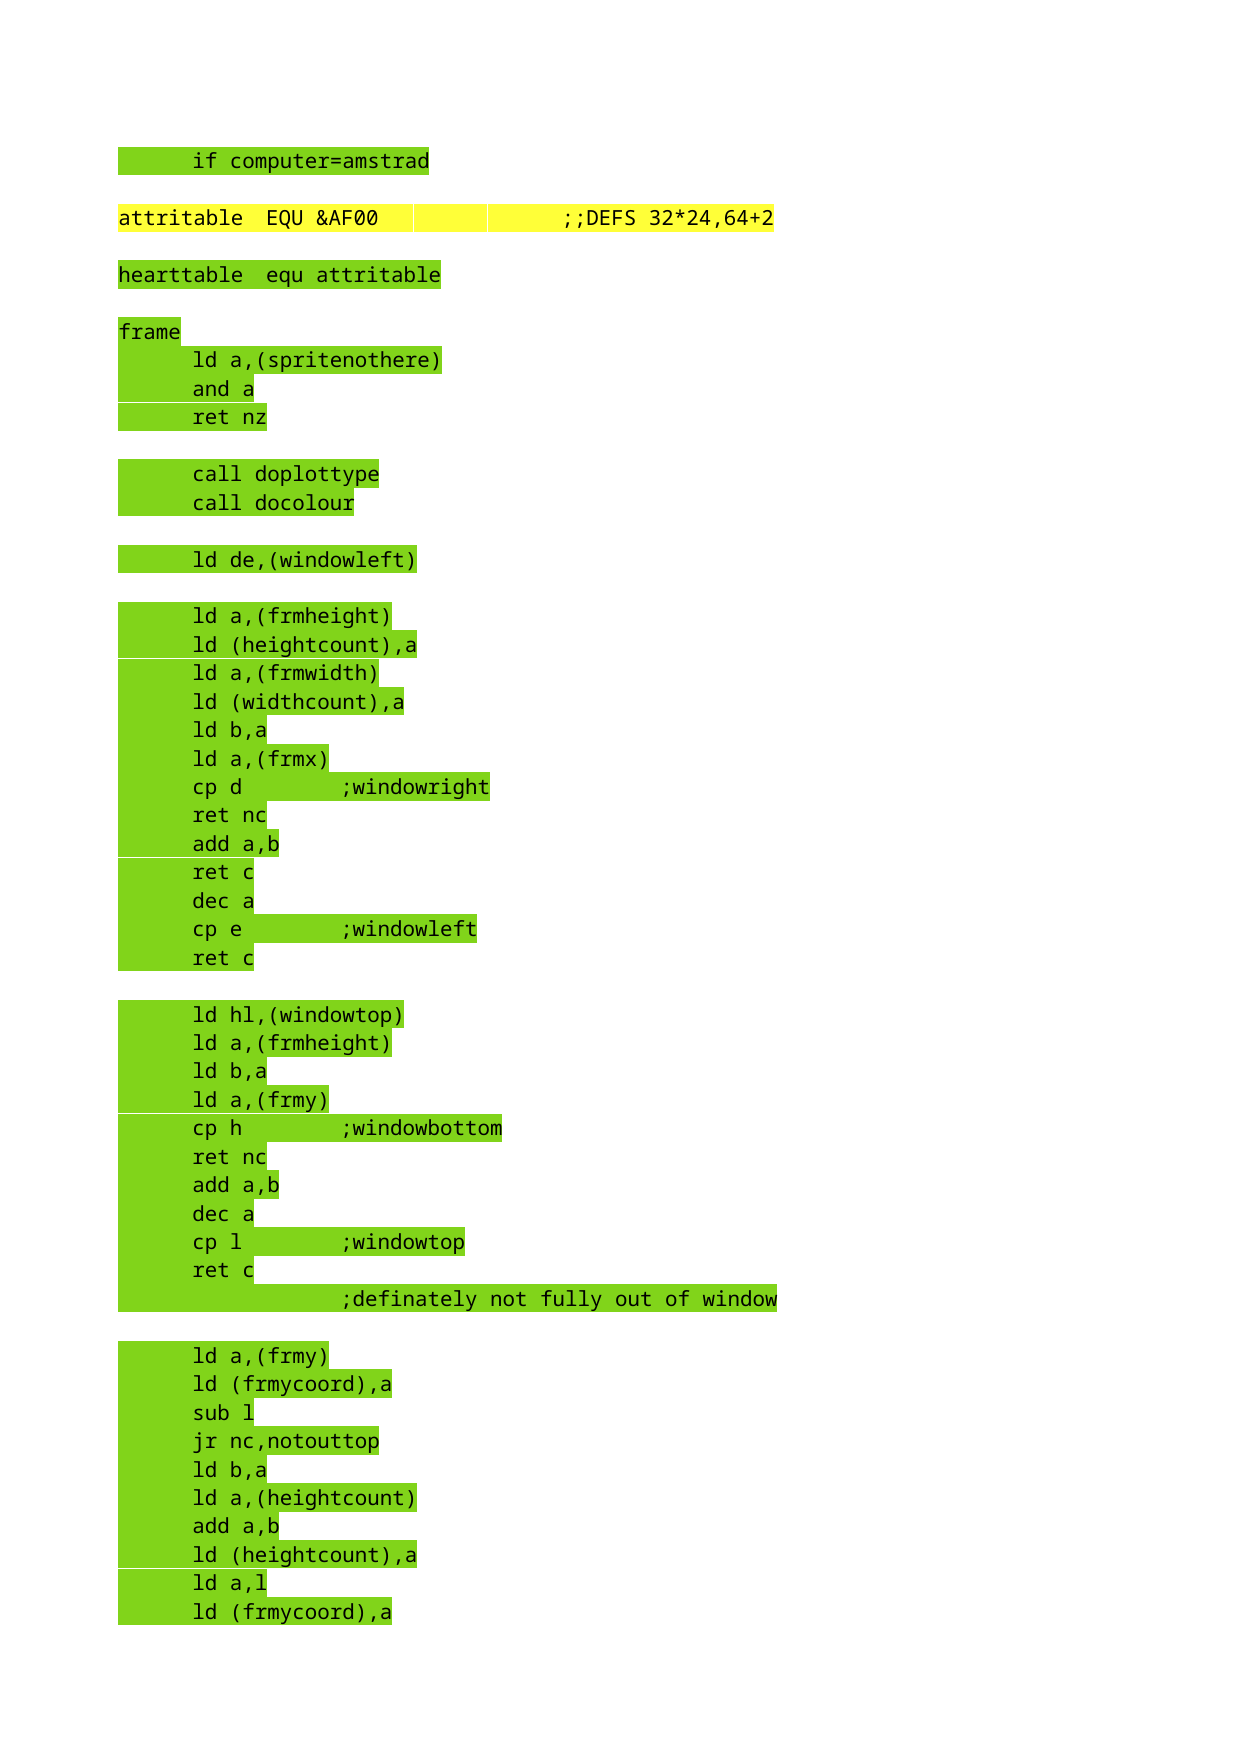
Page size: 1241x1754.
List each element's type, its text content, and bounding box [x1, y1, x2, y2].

text ld a,(heightcount) [118, 1483, 1122, 1512]
text ret nc [118, 1142, 1122, 1170]
text frame [118, 317, 1122, 346]
text ld (frmycoord),a [118, 1597, 1122, 1625]
text ret c [118, 1256, 1122, 1284]
text ld hl,(windowtop) [118, 1000, 1122, 1028]
text attritable EQU &AF00 ;;DEFS 32*24,64+2 [118, 203, 1122, 232]
text cp l ;windowtop [118, 1227, 1122, 1256]
text add a,b [118, 1170, 1122, 1199]
text jr nc,notouttop [118, 1426, 1122, 1455]
text ld b,a [118, 1057, 1122, 1085]
text dec a [118, 886, 1122, 914]
text cp e ;windowleft [118, 914, 1122, 943]
text ret nc [118, 801, 1122, 829]
text dec a [118, 1199, 1122, 1227]
text ld a,(frmwidth) [118, 658, 1122, 687]
text ld a,(frmx) [118, 744, 1122, 772]
text ld a,(frmheight) [118, 1028, 1122, 1057]
text sub l [118, 1398, 1122, 1426]
text cp d ;windowright [118, 772, 1122, 801]
text ld de,(windowleft) [118, 545, 1122, 573]
text ld a,l [118, 1568, 1122, 1597]
text ret nz [118, 402, 1122, 431]
text ld a,(frmheight) [118, 602, 1122, 630]
text ld (widthcount),a [118, 687, 1122, 715]
text cp h ;windowbottom [118, 1113, 1122, 1142]
text ld (frmycoord),a [118, 1369, 1122, 1398]
text ret c [118, 857, 1122, 886]
text ;definately not fully out of window [118, 1284, 1122, 1312]
text ld a,(spritenothere) [118, 346, 1122, 374]
text add a,b [118, 829, 1122, 857]
text call docolour [118, 488, 1122, 516]
text ret c [118, 943, 1122, 971]
text ld a,(frmy) [118, 1341, 1122, 1369]
text ld a,(frmy) [118, 1085, 1122, 1113]
text ld (heightcount),a [118, 630, 1122, 658]
text if computer=amstrad [118, 147, 1122, 175]
text and a [118, 374, 1122, 402]
text ld b,a [118, 715, 1122, 744]
text ld b,a [118, 1455, 1122, 1483]
text hearttable equ attritable [118, 260, 1122, 289]
text ld (heightcount),a [118, 1540, 1122, 1568]
text add a,b [118, 1512, 1122, 1540]
text call doplottype [118, 459, 1122, 488]
